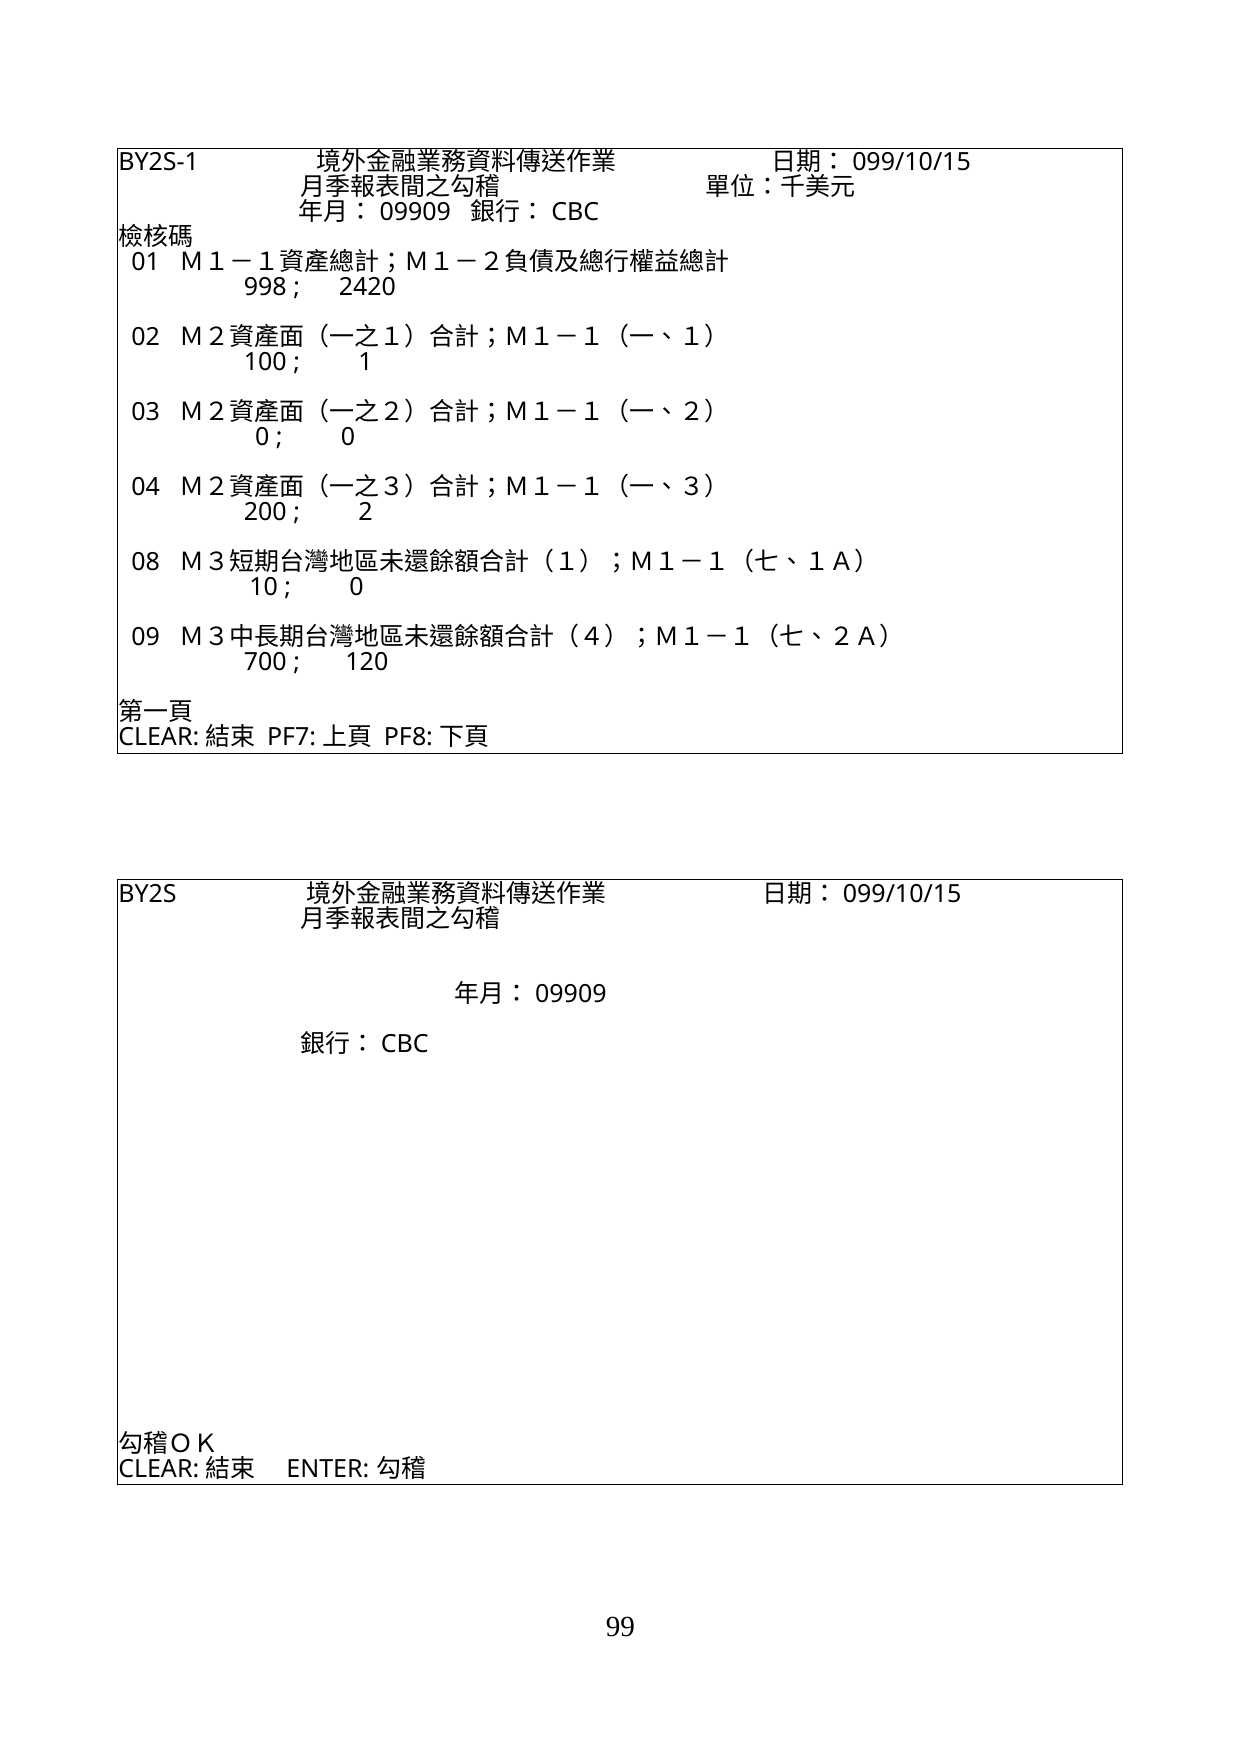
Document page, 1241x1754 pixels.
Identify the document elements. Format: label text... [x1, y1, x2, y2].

text 年月： 09909 銀行： CBC [118, 201, 1122, 226]
text 10 ; 0 [118, 576, 1122, 601]
text 月季報表間之勾稽 [118, 907, 1122, 932]
text 勾稽ＯＫ [118, 1432, 139, 1454]
text BY2S 境外金融業務資料傳送作業 日期： 099/10/15 [118, 880, 1122, 907]
text 年月： 09909 [118, 982, 1122, 1007]
text CLEAR: 結束 PF7: 上頁 PF8: 下頁 [118, 723, 1122, 753]
text 勾稽ＯＫ [126, 1432, 148, 1454]
text 勾稽ＯＫ [150, 1432, 1122, 1454]
text 200 ; 2 [118, 501, 1122, 526]
text 0 ; 0 [118, 426, 1122, 451]
text 02 Ｍ２資產面（一之１）合計；Ｍ１－１（一、１） [118, 326, 1122, 351]
text 03 Ｍ２資產面（一之２）合計；Ｍ１－１（一、２） [118, 401, 1122, 426]
text 100 ; 1 [118, 351, 1122, 376]
text 第一頁 [118, 701, 1122, 723]
text CLEAR: 結束 ENTER: 勾稽 [118, 1454, 1122, 1484]
text 08 Ｍ３短期台灣地區未還餘額合計（１）；Ｍ１－１（七、１Ａ） [118, 551, 1122, 576]
text 998 ; 2420 [118, 276, 1122, 301]
text 09 Ｍ３中長期台灣地區未還餘額合計（４）；Ｍ１－１（七、２Ａ） [118, 626, 1122, 651]
text 檢核碼 [118, 226, 1122, 251]
text 01 Ｍ１－１資產總計；Ｍ１－２負債及總行權益總計 [118, 251, 1122, 276]
text BY2S-1 境外金融業務資料傳送作業 日期： 099/10/15 [118, 149, 1122, 176]
text 04 Ｍ２資產面（一之３）合計；Ｍ１－１（一、３） [118, 476, 1122, 501]
text 銀行： CBC [118, 1032, 1122, 1057]
text 700 ; 120 [118, 651, 1122, 676]
text 月季報表間之勾稽 單位：千美元 [118, 176, 1122, 201]
